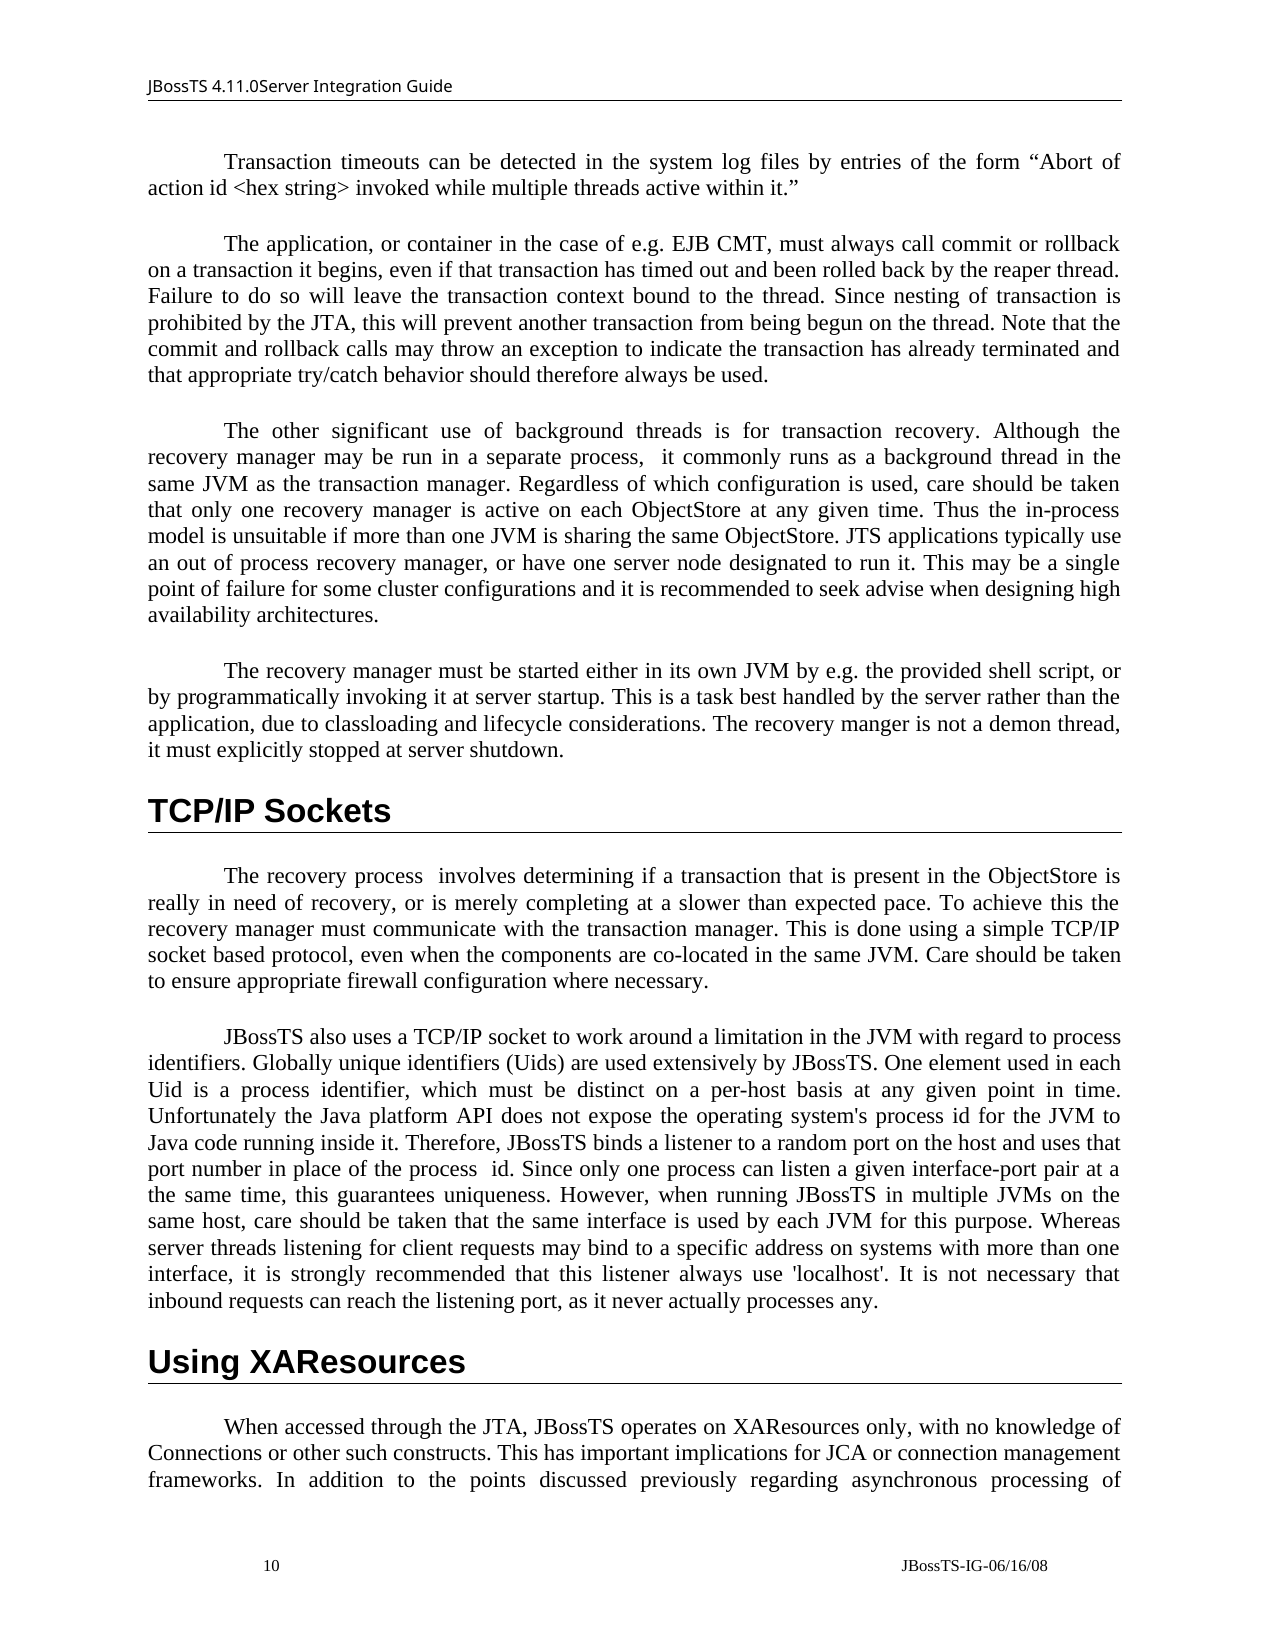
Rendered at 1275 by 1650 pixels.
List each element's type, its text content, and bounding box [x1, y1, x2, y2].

subtitle TCP/IP Sockets [148, 791, 1122, 832]
text When accessed through the JTA, JBossTS operates on XAResources only, with no knowledge of Connections or other such constructs. This has important implications for JCA or connection management frameworks. In addition to the points discussed previously regarding asynchronous processing of [148, 1413, 1122, 1492]
text The recovery process involves determining if a transaction that is present in the ObjectStore is really in need of recovery, or is merely completing at a slower than expected pace. To achieve this the recovery manager must communicate with the transaction manager. This is done using a simple TCP/IP socket based protocol, even when the components are co-located in the same JVM. Care should be taken to ensure appropriate firewall configuration where necessary. [148, 862, 1122, 994]
subtitle Using XAResources [148, 1342, 1122, 1383]
text Transaction timeouts can be detected in the system log files by entries of the form “Abort of action id <hex string> invoked while multiple threads active within it.” [148, 148, 1122, 200]
text The application, or container in the case of e.g. EJB CMT, must always call commit or rollback on a transaction it begins, even if that transaction has timed out and been rolled back by the reaper thread. Failure to do so will leave the transaction context bound to the thread. Since nesting of transaction is prohibited by the JTA, this will prevent another transaction from being begun on the thread. Note that the commit and rollback calls may throw an exception to indicate the transaction has already terminated and that appropriate try/catch behavior should therefore always be used. [148, 229, 1122, 388]
text JBossTS also uses a TCP/IP socket to work around a limitation in the JVM with regard to process identifiers. Globally unique identifiers (Uids) are used extensively by JBossTS. One element used in each Uid is a process identifier, which must be distinct on a per-host basis at any given point in time. Unfortunately the Java platform API does not expose the operating system's process id for the JVM to Java code running inside it. Therefore, JBossTS binds a listener to a random port on the host and uses that port number in place of the process id. Since only one process can listen a given interface-port pair at a the same time, this guarantees uniqueness. However, when running JBossTS in multiple JVMs on the same host, care should be taken that the same interface is used by each JVM for this purpose. Whereas server threads listening for client requests may bind to a specific address on systems with more than one interface, it is strongly recommended that this listener always use 'localhost'. It is not necessary that inbound requests can reach the listening port, as it never actually processes any. [148, 1023, 1122, 1313]
text The other significant use of background threads is for transaction recovery. Although the recovery manager may be run in a separate process, it commonly runs as a background thread in the same JVM as the transaction manager. Regardless of which configuration is used, care should be taken that only one recovery manager is active on each ObjectStore at any given time. Thus the in-process model is unsuitable if more than one JVM is sharing the same ObjectStore. JTS applications typically use an out of process recovery manager, or have one server node designated to run it. This may be a single point of failure for some cluster configurations and it is recommended to seek advise when designing high availability architectures. [148, 417, 1122, 628]
text The recovery manager must be started either in its own JVM by e.g. the provided shell script, or by programmatically invoking it at server startup. This is a task best handled by the server rather than the application, due to classloading and lifecycle considerations. The recovery manger is not a demon thread, it must explicitly stopped at server shutdown. [148, 657, 1122, 762]
